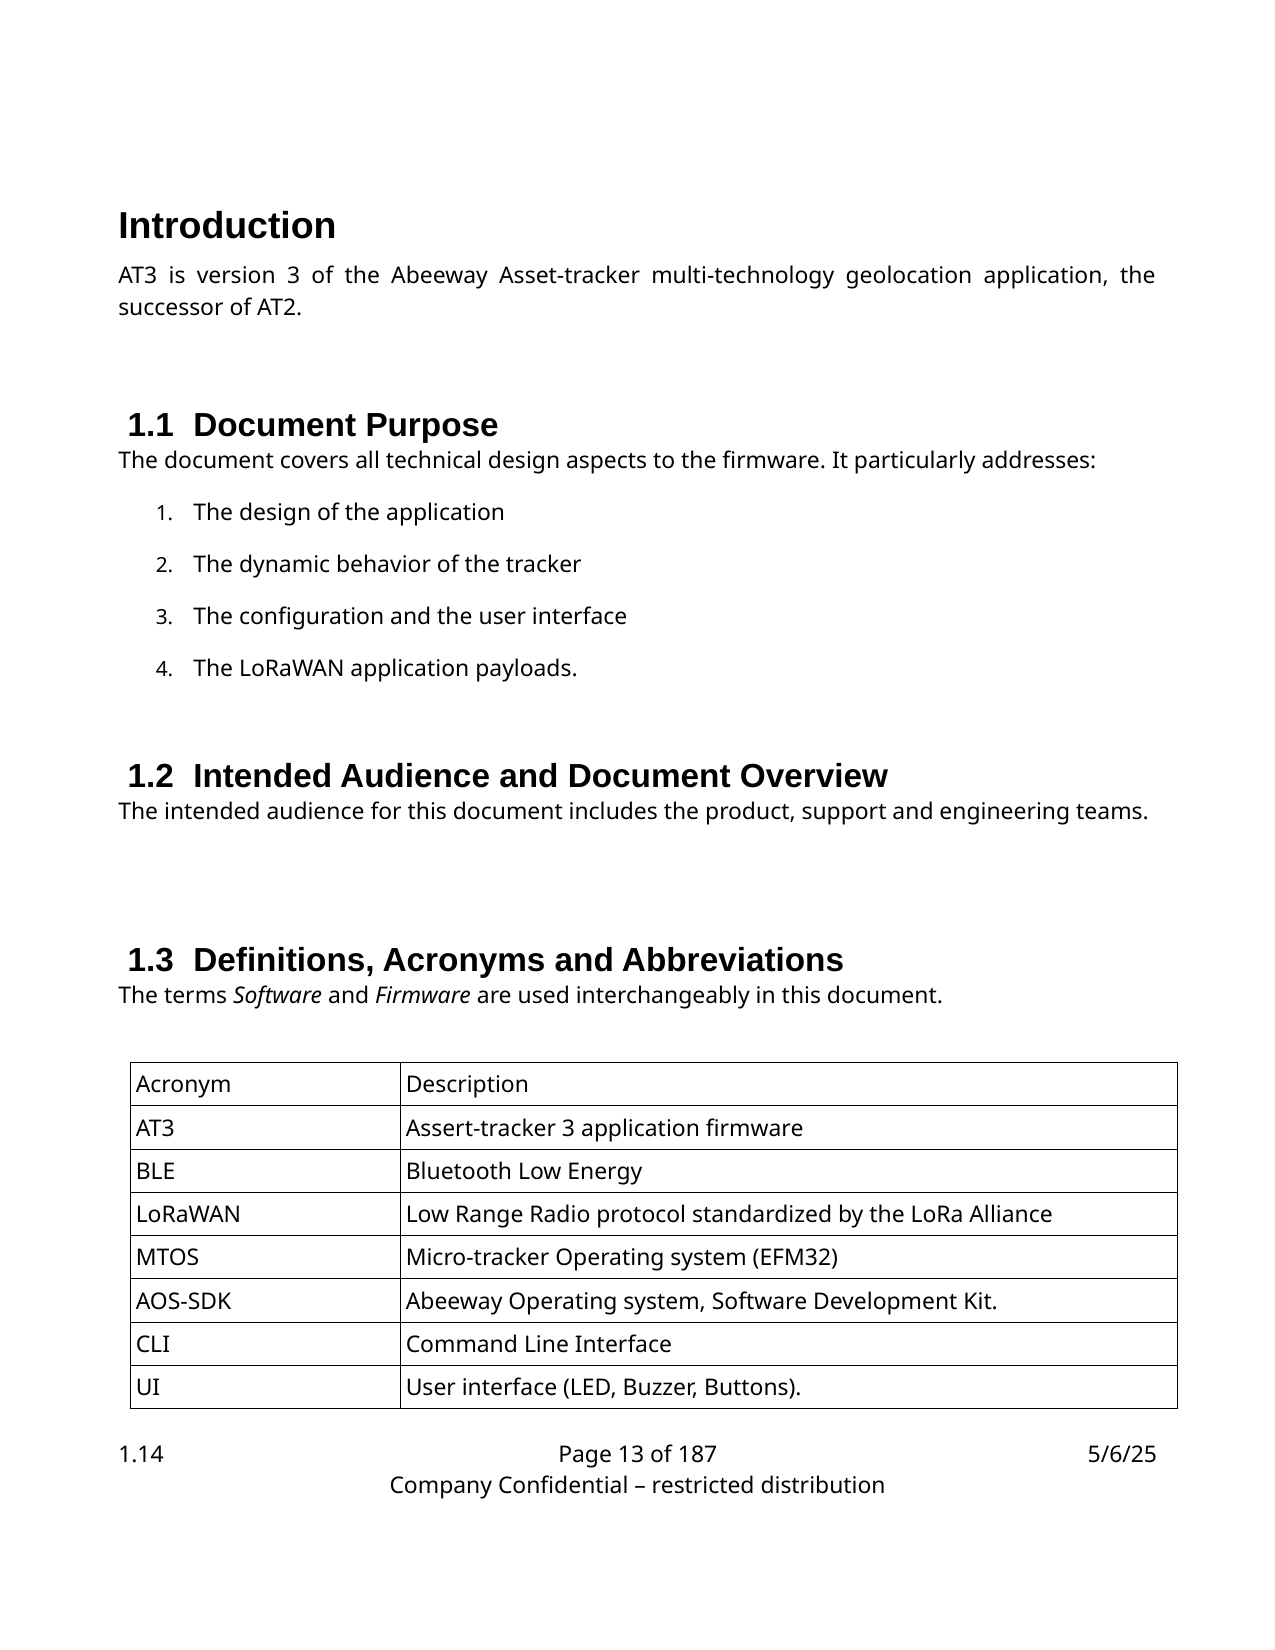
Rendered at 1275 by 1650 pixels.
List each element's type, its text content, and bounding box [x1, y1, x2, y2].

table_cell UI [131, 1366, 400, 1408]
table_header Description [401, 1063, 1177, 1105]
subtitle Definitions, Acronyms and Abbreviations [118, 940, 1157, 979]
table_cell BLE [131, 1150, 400, 1192]
subtitle Document Purpose [118, 405, 1157, 444]
table_header Acronym [131, 1063, 400, 1105]
table_cell Low Range Radio protocol standardized by the LoRa Alliance [401, 1193, 1177, 1235]
table_cell Micro-tracker Operating system (EFM32) [401, 1236, 1177, 1278]
table_cell MTOS [131, 1236, 400, 1278]
table_cell Command Line Interface [401, 1323, 1177, 1365]
table_cell CLI [131, 1323, 400, 1365]
list The design of the application [156, 496, 1157, 527]
table_cell AOS-SDK [131, 1279, 400, 1322]
table_cell User interface (LED, Buzzer, Buttons). [401, 1366, 1177, 1408]
text AT3 is version 3 of the Abeeway Asset-tracker multi-technology geolocation application, the successor of AT2. [118, 259, 1157, 322]
list The LoRaWAN application payloads. [156, 652, 1157, 683]
table_cell Abeeway Operating system, Software Development Kit. [401, 1279, 1177, 1322]
text The document covers all technical design aspects to the firmware. It particularly addresses: [118, 444, 1157, 475]
subtitle Introduction [118, 204, 1157, 247]
subtitle Intended Audience and Document Overview [118, 756, 1157, 794]
list The configuration and the user interface [156, 600, 1157, 631]
table_cell LoRaWAN [131, 1193, 400, 1235]
text The intended audience for this document includes the product, support and engineering teams. [118, 794, 1157, 826]
list The dynamic behavior of the tracker [156, 548, 1157, 579]
table_cell Bluetooth Low Energy [401, 1150, 1177, 1192]
text The terms Software and Firmware are used interchangeably in this document. [118, 979, 1157, 1010]
table_cell Assert-tracker 3 application firmware [401, 1106, 1177, 1149]
table_cell AT3 [131, 1106, 400, 1149]
